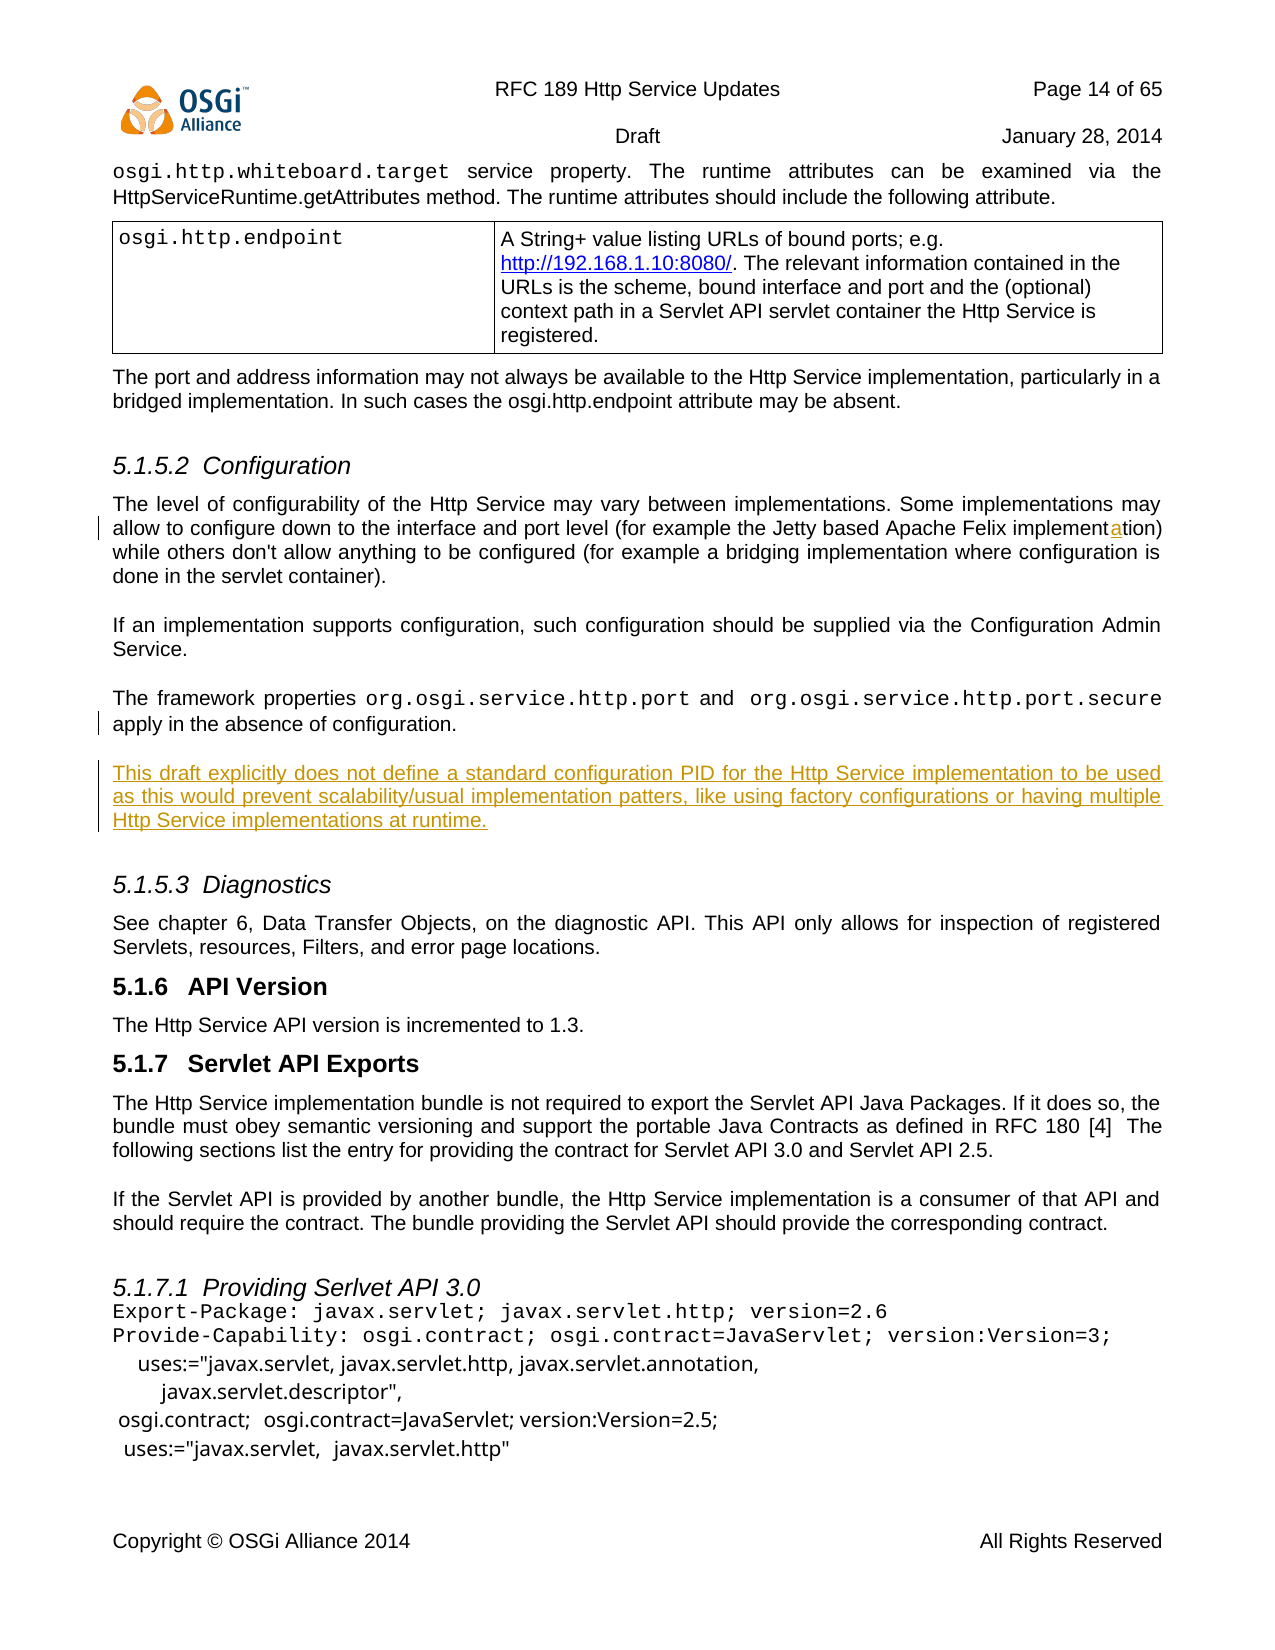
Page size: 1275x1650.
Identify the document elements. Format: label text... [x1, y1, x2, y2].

text javax.servlet.descriptor", [112, 1377, 1162, 1406]
text as this would prevent scalability/usual implementation patters, like using factory configurations or having multiple [112, 782, 1162, 805]
text If the Servlet API is provided by another bundle, the Http Service implementation is a consumer of that API and should require the contract. The bundle providing the Servlet API should provide the corresponding contract. [112, 1187, 1162, 1235]
text The port and address information may not always be available to the Http Service implementation, particularly in a bridged implementation. In such cases the osgi.http.endpoint attribute may be absent. [112, 365, 1162, 413]
text See chapter , Data Transfer Objects, on the diagnostic API. This API only allows for inspection of registered Servlets, resources, Filters, and error page locations. [112, 911, 1162, 959]
text If an implementation supports configuration, such configuration should be supplied via the Configuration Admin Service. [112, 613, 1162, 661]
subtitle Diagnostics [112, 870, 1162, 898]
picture [113, 78, 257, 142]
text Http Service implementations at runtime. [112, 806, 1162, 832]
text Export-Package: javax.servlet; javax.servlet.http; version=2.6 [112, 1301, 1162, 1325]
subtitle Providing Serlvet API 3.0 [112, 1273, 1162, 1301]
subtitle Servlet API Exports [112, 1049, 1162, 1078]
text uses:="javax.servlet, javax.servlet.http" [112, 1434, 1162, 1462]
text The framework properties org.osgi.service.http.port and org.osgi.service.http.port.secure apply in the absence of configuration. [112, 686, 1162, 735]
text osgi.http.whiteboard.target service property. The runtime attributes can be examined via the HttpServiceRuntime.getAttributes method. The runtime attributes should include the following attribute. [112, 159, 1162, 209]
table_header osgi.http.endpoint [113, 222, 494, 353]
text The Http Service implementation bundle is not required to export the Servlet API Java Packages. If it does so, the bundle must obey semantic versioning and support the portable Java Contracts as defined in RFC 180 [4]. The following sections list the entry for providing the contract for Servlet API 3.0 and Servlet API 2.5. [112, 1090, 1162, 1162]
table_header A String+ value listing URLs of bound ports; e.g. http://192.168.1.10:8080/. The relevant information contained in the URLs is the scheme, bound interface and port and the (optional) context path in a Servlet API servlet container the Http Service is registered. [495, 222, 1162, 353]
subtitle API Version [112, 971, 1162, 1000]
text osgi.contract; osgi.contract=JavaServlet; version:Version=2.5; [112, 1406, 1162, 1434]
subtitle Configuration [112, 451, 1162, 479]
text The level of configurability of the Http Service may vary between implementations. Some implementations may allow to configure down to the interface and port level (for example the Jetty based Apache Felix implementation) while others don't allow anything to be configured (for example a bridging implementation where configuration is done in the servlet container). [112, 492, 1162, 588]
text Provide-Capability: osgi.contract; osgi.contract=JavaServlet; version:Version=3; [112, 1325, 1162, 1349]
text The Http Service API version is incremented to 1.3. [112, 1013, 1162, 1037]
text uses:="javax.servlet, javax.servlet.http, javax.servlet.annotation, [112, 1349, 1162, 1377]
text This draft explicitly does not define a standard configuration PID for the Http Service implementation to be used [112, 760, 1162, 781]
